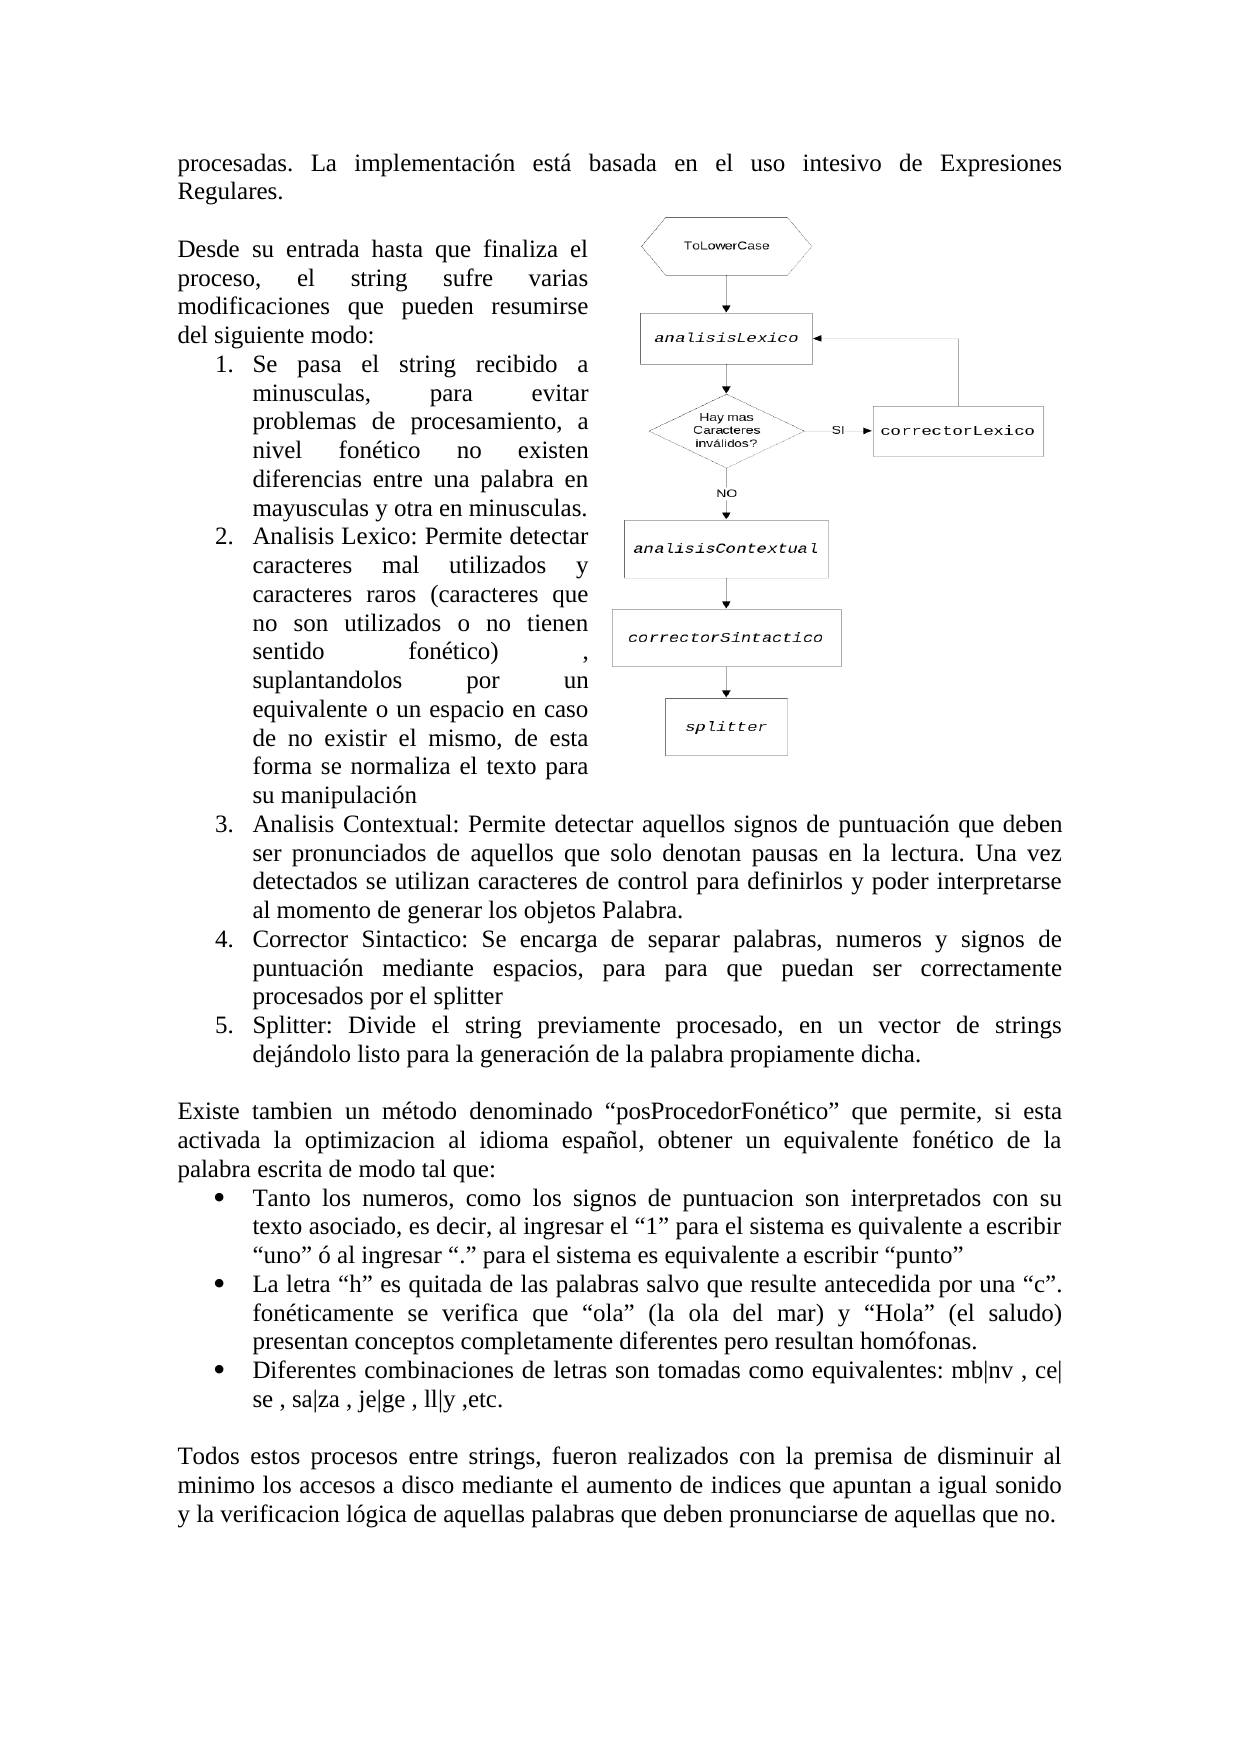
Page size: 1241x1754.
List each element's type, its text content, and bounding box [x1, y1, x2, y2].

text Existe tambien un método denominado “posProcedorFonético” que permite, si esta activada la optimizacion al idioma español, obtener un equivalente fonético de la palabra escrita de modo tal que: [177, 1096, 1063, 1183]
list Splitter: Divide el string previamente procesado, en un vector de strings dejándolo listo para la generación de la palabra propiamente dicha. [215, 1010, 1063, 1068]
text Todos estos procesos entre strings, fueron realizados con la premisa de disminuir al minimo los accesos a disco mediante el aumento de indices que apuntan a igual sonido y la verificacion lógica de aquellas palabras que deben pronunciarse de aquellas que no. [177, 1441, 1063, 1528]
text Desde su entrada hasta que finaliza el proceso, el string sufre varias modificaciones que pueden resumirse del siguiente modo: [177, 234, 607, 349]
list Diferentes combinaciones de letras son tomadas como equivalentes: mb|nv , ce|se , sa|za , je|ge , ll|y ,etc. [215, 1355, 1063, 1413]
list Corrector Sintactico: Se encarga de separar palabras, numeros y signos de puntuación mediante espacios, para para que puedan ser correctamente procesados por el splitter [215, 924, 1063, 1010]
text procesadas. La implementación está basada en el uso intesivo de Expresiones Regulares. [177, 148, 1063, 205]
list Analisis Lexico: Permite detectar caracteres mal utilizados y caracteres raros (caracteres que no son utilizados o no tienen sentido fonético) , suplantandolos por un equivalente o un espacio en caso de no existir el mismo, de esta forma se normaliza el texto para su manipulación [215, 521, 1063, 809]
list Tanto los numeros, como los signos de puntuacion son interpretados con su texto asociado, es decir, al ingresar el “1” para el sistema es quivalente a escribir “uno” ó al ingresar “.” para el sistema es equivalente a escribir “punto” [215, 1183, 1063, 1269]
list La letra “h” es quitada de las palabras salvo que resulte antecedida por una “c”. fonéticamente se verifica que “ola” (la ola del mar) y “Hola” (el saludo) presentan conceptos completamente diferentes pero resultan homófonas. [215, 1269, 1063, 1355]
list Se pasa el string recibido a minusculas, para evitar problemas de procesamiento, a nivel fonético no existen diferencias entre una palabra en mayusculas y otra en minusculas. [215, 349, 607, 521]
list Analisis Contextual: Permite detectar aquellos signos de puntuación que deben ser pronunciados de aquellos que solo denotan pausas en la lectura. Una vez detectados se utilizan caracteres de control para definirlos y poder interpretarse al momento de generar los objetos Palabra. [215, 809, 1063, 924]
